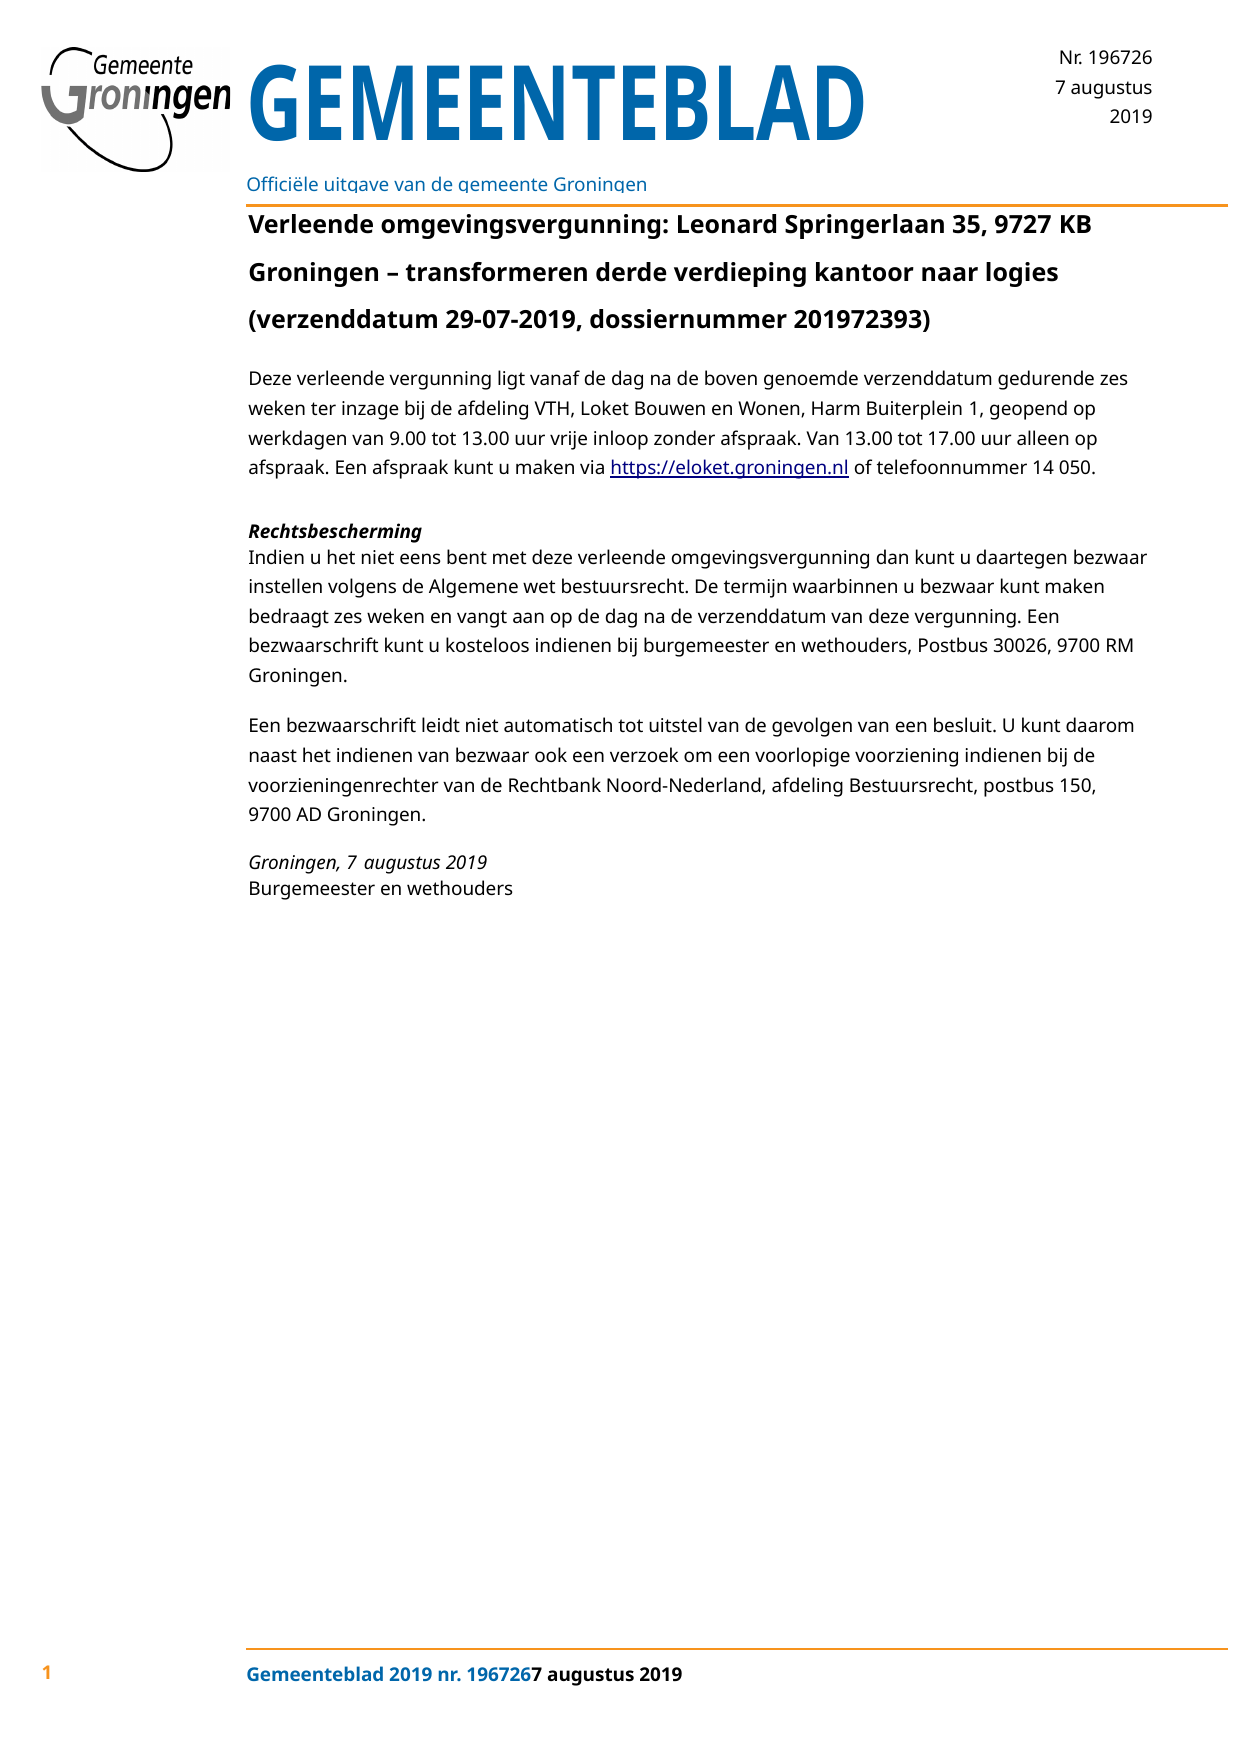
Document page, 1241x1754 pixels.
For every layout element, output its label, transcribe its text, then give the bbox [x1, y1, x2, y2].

text Rechtsbescherming [248, 518, 1152, 544]
picture [41, 47, 231, 172]
text Verleende omgevingsvergunning: Leonard Springerlaan 35, 9727 KB Groningen – transformeren derde verdieping kantoor naar logies (verzenddatum 29-07-2019, dossiernummer 201972393) [248, 207, 1152, 336]
text Deze verleende vergunning ligt vanaf de dag na de boven genoemde verzenddatum gedurende zes weken ter inzage bij de afdeling VTH, Loket Bouwen en Wonen, Harm Buiterplein 1, geopend op werkdagen van 9.00 tot 13.00 uur vrije inloop zonder afspraak. Van 13.00 tot 17.00 uur alleen op afspraak. Een afspraak kunt u maken via https://eloket.groningen.nl of telefoonnummer 14 050. [248, 366, 1152, 480]
text Een bezwaarschrift leidt niet automatisch tot uitstel van de gevolgen van een besluit. U kunt daarom naast het indienen van bezwaar ook een verzoek om een voorlopige voorziening indienen bij de voorzieningenrechter van de Rechtbank Noord-Nederland, afdeling Bestuursrecht, postbus 150, 9700 AD Groningen. [248, 713, 1152, 827]
text Burgemeester en wethouders [248, 875, 1152, 901]
text Groningen, 7 augustus 2019 [248, 849, 1152, 875]
text Indien u het niet eens bent met deze verleende omgevingsvergunning dan kunt u daartegen bezwaar instellen volgens de Algemene wet bestuursrecht. De termijn waarbinnen u bezwaar kunt maken bedraagt zes weken en vangt aan op de dag na de verzenddatum van deze vergunning. Een bezwaarschrift kunt u kosteloos indienen bij burgemeester en wethouders, Postbus 30026, 9700 RM Groningen. [248, 544, 1152, 688]
